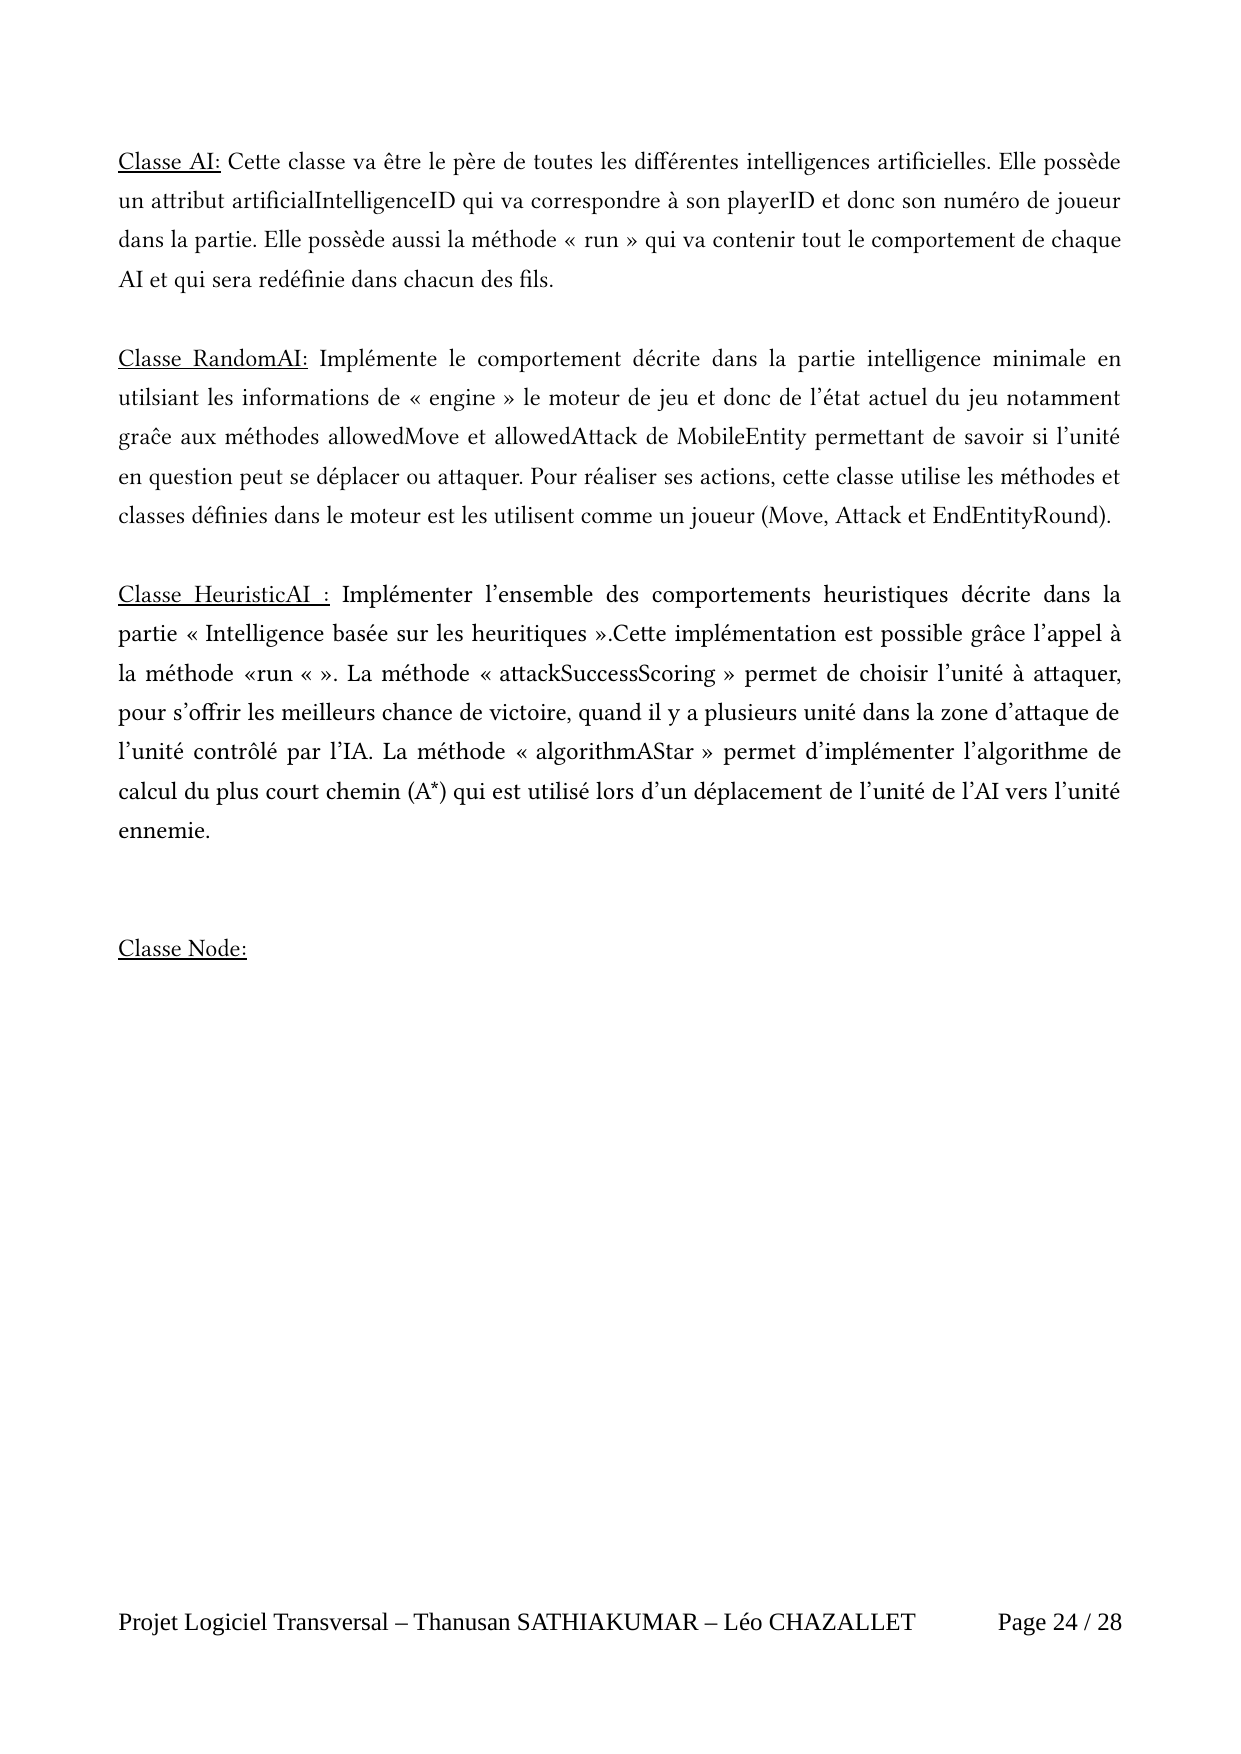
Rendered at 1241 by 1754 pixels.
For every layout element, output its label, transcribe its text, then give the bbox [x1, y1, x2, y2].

text Classe RandomAI: Implémente le comportement décrite dans la partie intelligence minimale en utilsiant les informations de « engine » le moteur de jeu et donc de l’état actuel du jeu notamment graĉe aux méthodes allowedMove et allowedAttack de MobileEntity permettant de savoir si l’unité en question peut se déplacer ou attaquer. Pour réaliser ses actions, cette classe utilise les méthodes et classes définies dans le moteur est les utilisent comme un joueur (Move, Attack et EndEntityRound). [118, 343, 1122, 529]
text Classe AI: Cette classe va être le père de toutes les différentes intelligences artificielles. Elle possède un attribut artificialIntelligenceID qui va correspondre à son playerID et donc son numéro de joueur dans la partie. Elle possède aussi la méthode « run » qui va contenir tout le comportement de chaque AI et qui sera redéfinie dans chacun des fils. [118, 147, 1122, 293]
text Classe Node: [118, 934, 1122, 963]
text Classe HeuristicAI : Implémenter l’ensemble des comportements heuristiques décrite dans la partie « Intelligence basée sur les heuritiques ».Cette implémentation est possible grâce l’appel à la méthode «run « ». La méthode « attackSuccessScoring » permet de choisir l’unité à attaquer, pour s’offrir les meilleurs chance de victoire, quand il y a plusieurs unité dans la zone d’attaque de l’unité contrôlé par l’IA. La méthode « algorithmAStar » permet d’implémenter l’algorithme de calcul du plus court chemin (A*) qui est utilisé lors d’un déplacement de l’unité de l’AI vers l’unité ennemie. [118, 580, 1122, 844]
